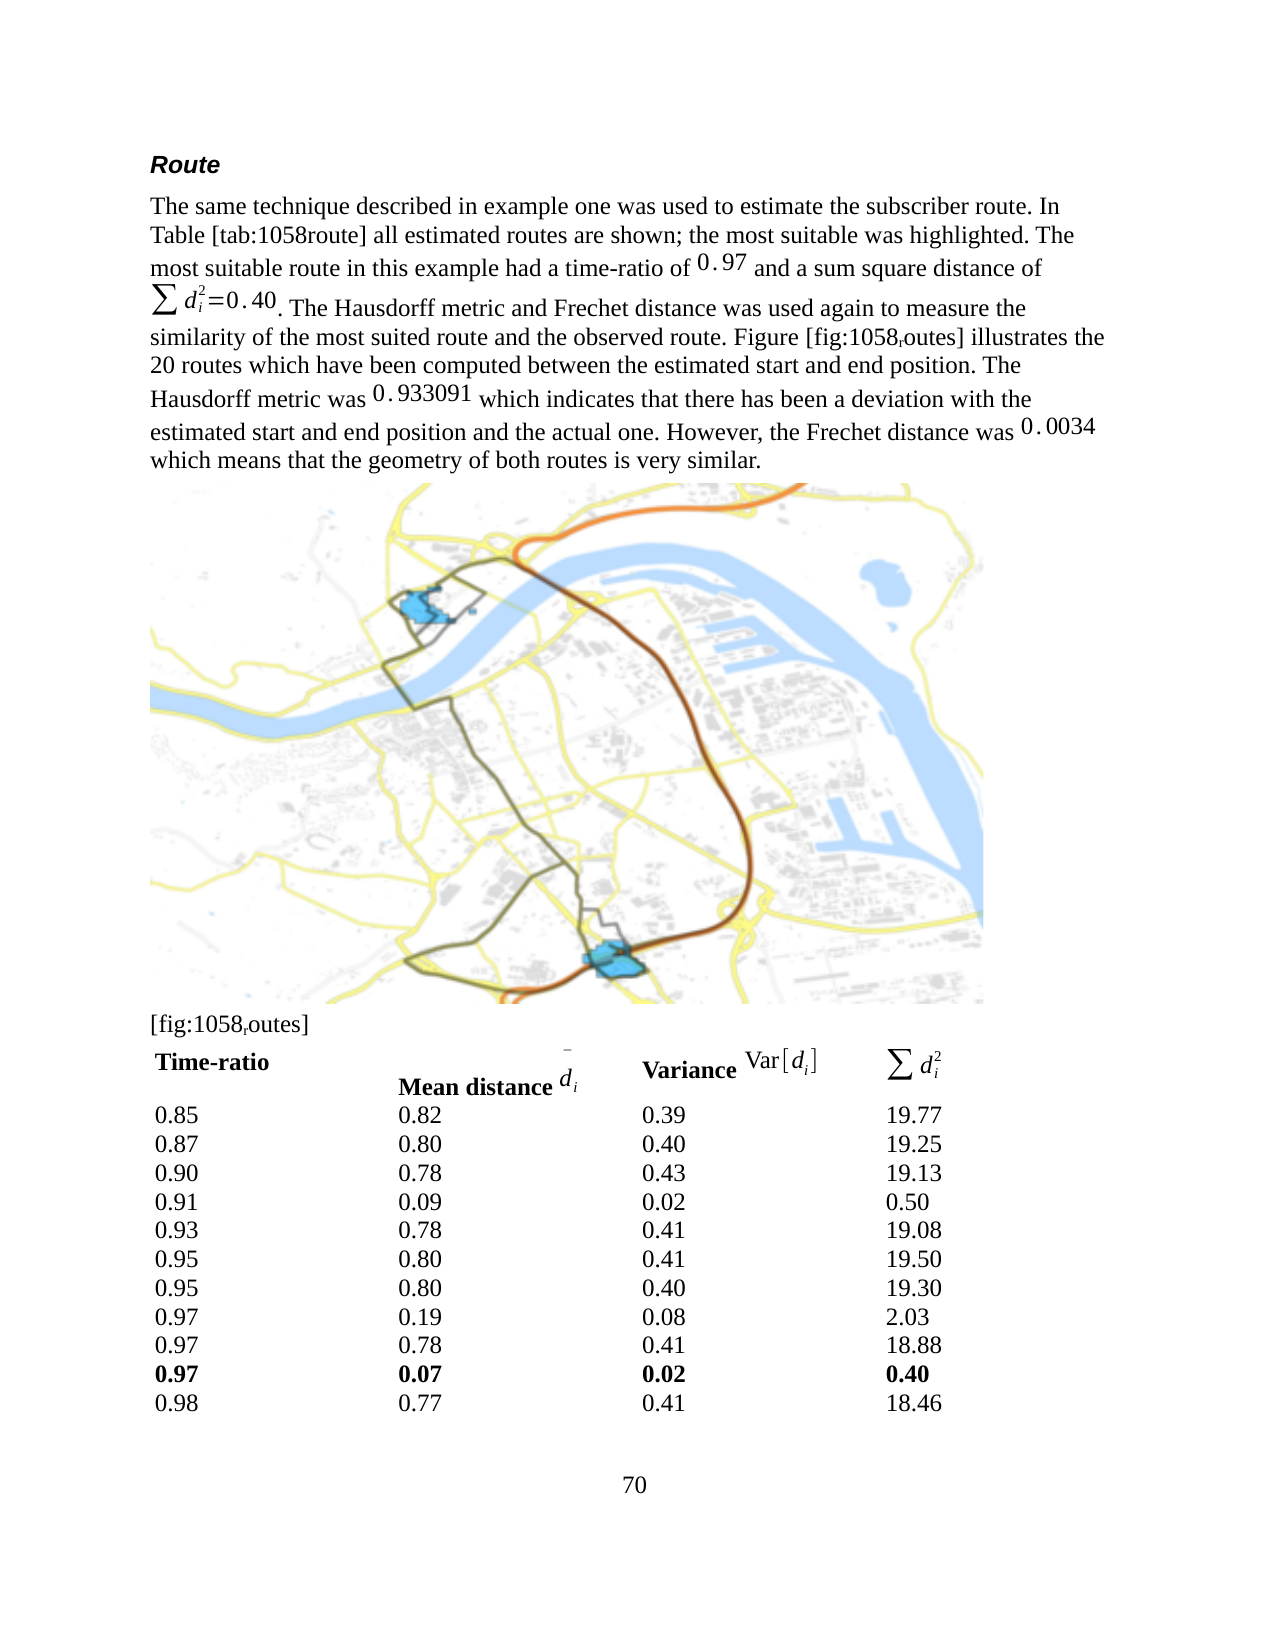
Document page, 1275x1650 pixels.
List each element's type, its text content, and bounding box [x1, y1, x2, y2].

table_cell 0.93 [150, 1215, 394, 1244]
table_cell 19.13 [881, 1158, 1125, 1187]
table_cell 0.41 [638, 1244, 881, 1273]
table_cell 0.87 [150, 1129, 394, 1158]
table_cell 0.85 [150, 1100, 394, 1129]
table_cell 0.39 [638, 1100, 881, 1129]
table_cell 0.41 [638, 1215, 881, 1244]
table_cell 0.91 [150, 1187, 394, 1215]
table_cell 19.30 [881, 1273, 1125, 1302]
table_cell 19.08 [881, 1215, 1125, 1244]
table_cell 19.77 [881, 1100, 1125, 1129]
table_cell 0.40 [881, 1359, 1125, 1388]
table_cell 0.77 [394, 1388, 637, 1417]
table_cell 0.80 [394, 1244, 637, 1273]
table_cell 0.80 [394, 1129, 637, 1158]
table_header Variance [638, 1047, 881, 1100]
table_cell 0.95 [150, 1273, 394, 1302]
table_cell 0.80 [394, 1273, 637, 1302]
table_cell 0.78 [394, 1158, 637, 1187]
table_cell 19.25 [881, 1129, 1125, 1158]
table_cell 0.19 [394, 1302, 637, 1330]
table_cell 0.98 [150, 1388, 394, 1417]
table_header Mean distance [394, 1047, 637, 1100]
table_cell 18.88 [881, 1330, 1125, 1359]
table_cell 0.07 [394, 1359, 637, 1388]
table_header [881, 1047, 1125, 1100]
table_cell 0.97 [150, 1330, 394, 1359]
picture [150, 483, 984, 1004]
table_cell 0.41 [638, 1388, 881, 1417]
table_cell 0.08 [638, 1302, 881, 1330]
table_cell 18.46 [881, 1388, 1125, 1417]
text [fig:1058routes] [150, 1004, 1125, 1038]
table_header Time-ratio [150, 1047, 394, 1100]
table_cell 0.41 [638, 1330, 881, 1359]
subtitle Route [150, 150, 1125, 178]
table_cell 0.40 [638, 1273, 881, 1302]
table_cell 0.40 [638, 1129, 881, 1158]
table_cell 0.97 [150, 1359, 394, 1388]
table_cell 0.02 [638, 1359, 881, 1388]
table_cell 0.43 [638, 1158, 881, 1187]
table_cell 0.09 [394, 1187, 637, 1215]
table_cell 0.97 [150, 1302, 394, 1330]
table_cell 0.78 [394, 1215, 637, 1244]
table_cell 2.03 [881, 1302, 1125, 1330]
table_cell 19.50 [881, 1244, 1125, 1273]
text The same technique described in example one was used to estimate the subscriber route. In Table [tab:1058route] all estimated routes are shown; the most suitable was highlighted. The most suitable route in this example had a time-ratio of and a sum square distance of . The Hausdorff metric and Frechet distance was used again to measure the similarity of the most suited route and the observed route. Figure [fig:1058routes] illustrates the 20 routes which have been computed between the estimated start and end position. The Hausdorff metric was which indicates that there has been a deviation with the estimated start and end position and the actual one. However, the Frechet distance was which means that the geometry of both routes is very similar. [150, 191, 1125, 474]
table_cell 0.02 [638, 1187, 881, 1215]
table_cell 0.82 [394, 1100, 637, 1129]
table_cell 0.78 [394, 1330, 637, 1359]
table_cell 0.90 [150, 1158, 394, 1187]
table_cell 0.95 [150, 1244, 394, 1273]
table_cell 0.50 [881, 1187, 1125, 1215]
